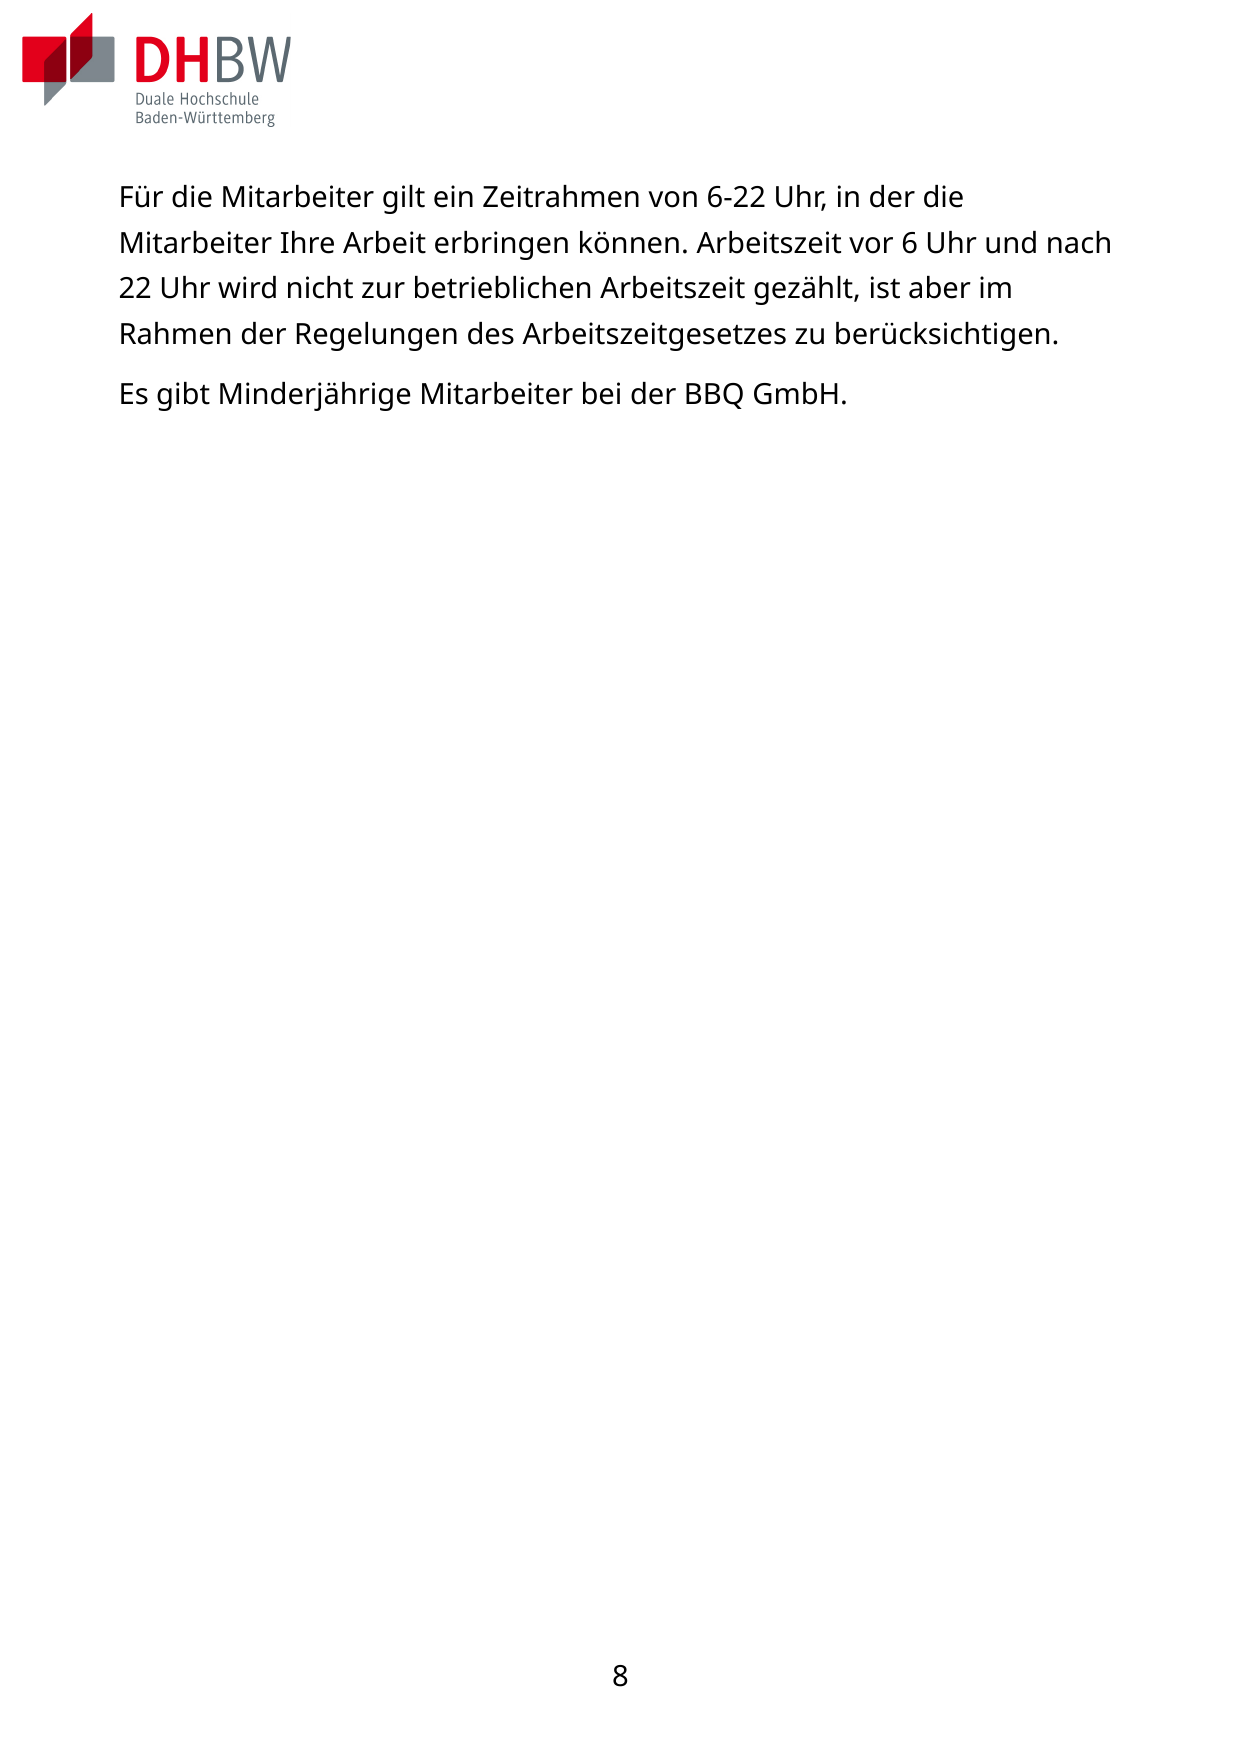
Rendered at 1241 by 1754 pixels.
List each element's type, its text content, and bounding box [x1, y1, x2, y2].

text Für die Mitarbeiter gilt ein Zeitrahmen von 6-22 Uhr, in der die Mitarbeiter Ihre Arbeit erbringen können. Arbeitszeit vor 6 Uhr und nach 22 Uhr wird nicht zur betrieblichen Arbeitszeit gezählt, ist aber im Rahmen der Regelungen des Arbeitszeitgesetzes zu berücksichtigen. [118, 177, 1122, 353]
text Es gibt Minderjährige Mitarbeiter bei der BBQ GmbH. [118, 374, 1122, 413]
picture [22, 13, 291, 127]
